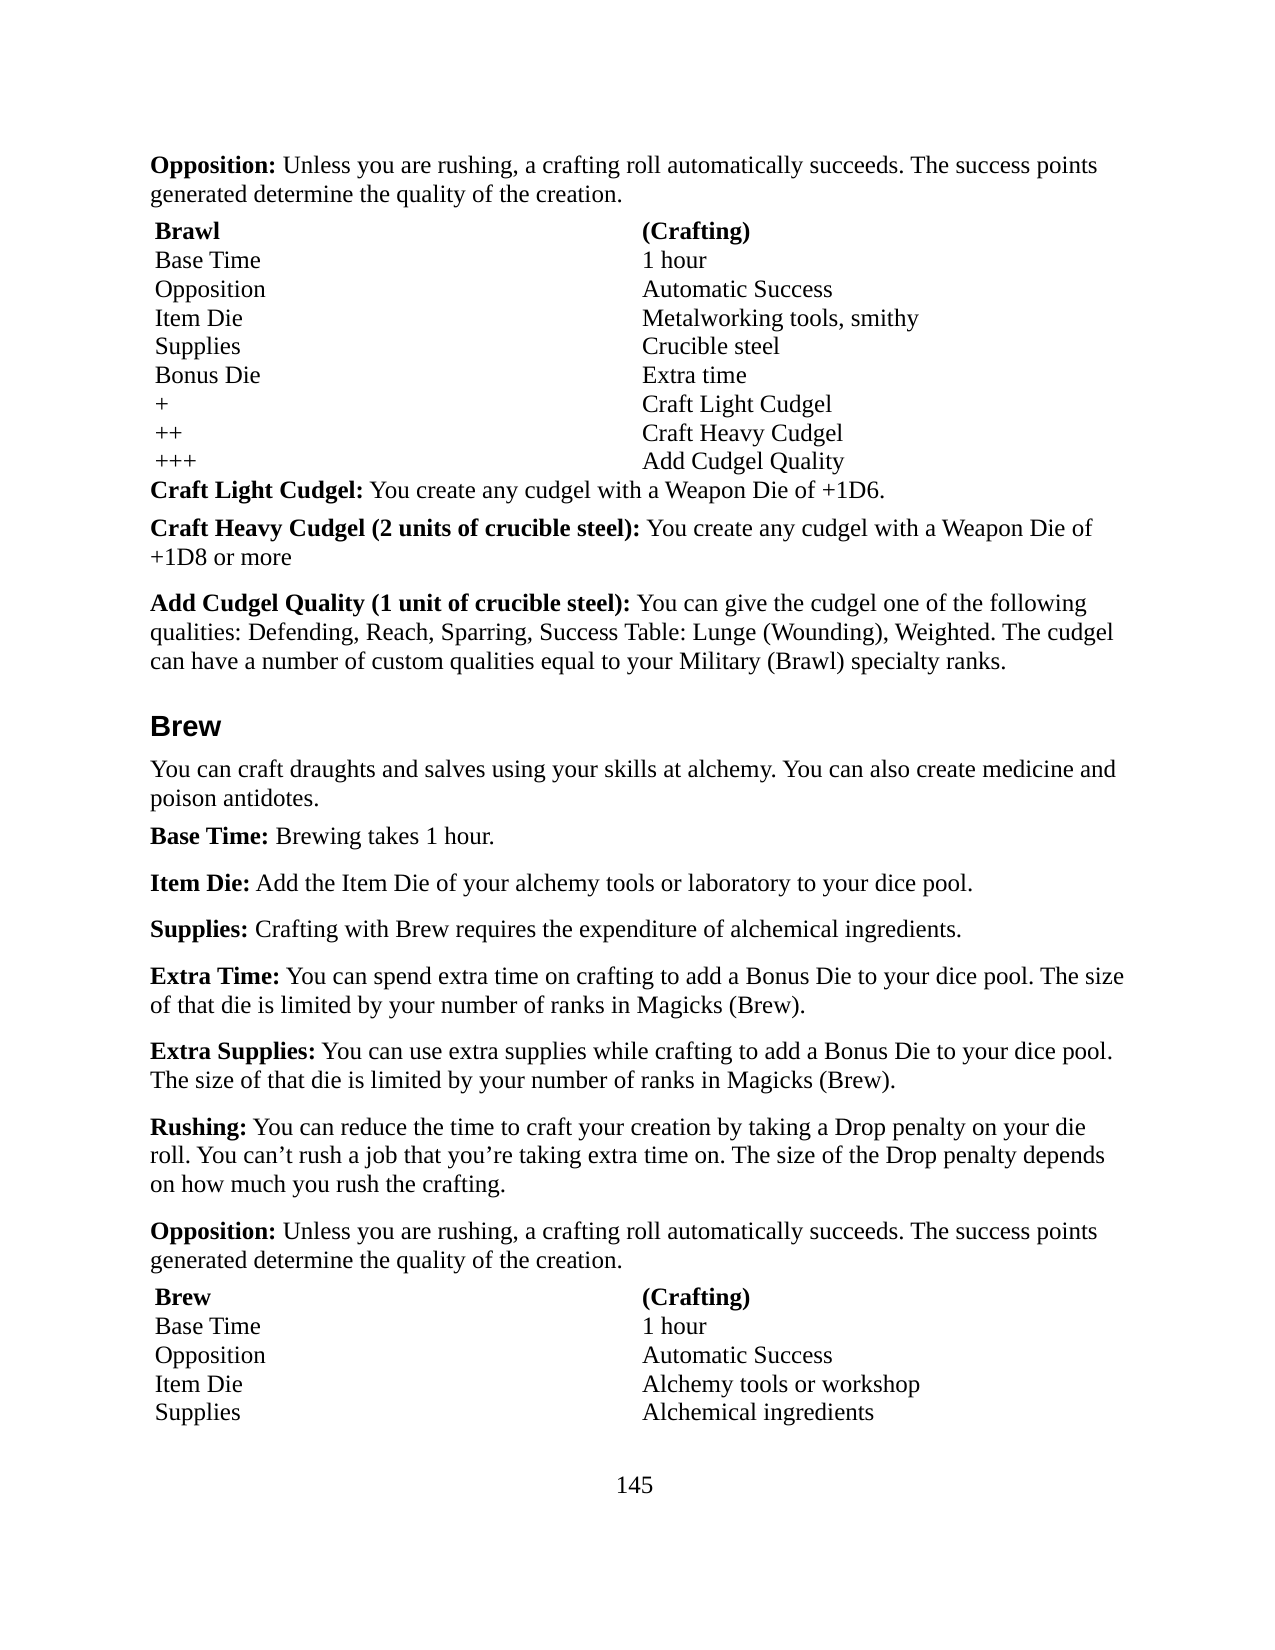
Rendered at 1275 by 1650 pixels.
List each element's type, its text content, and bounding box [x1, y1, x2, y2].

text Opposition: Unless you are rushing, a crafting roll automatically succeeds. The success points generated determine the quality of the creation. [150, 150, 1125, 207]
table_cell Item Die [150, 303, 637, 331]
table_cell Base Time [150, 1311, 637, 1340]
text Supplies: Crafting with Brew requires the expenditure of alchemical ingredients. [150, 914, 1125, 943]
table_cell Extra time [638, 360, 1125, 389]
text Extra Supplies: You can use extra supplies while crafting to add a Bonus Die to your dice pool. The size of that die is limited by your number of ranks in Magicks (Brew). [150, 1036, 1125, 1094]
table_cell Alchemical ingredients [638, 1398, 1125, 1426]
table_cell + [150, 389, 637, 418]
text Opposition: Unless you are rushing, a crafting roll automatically succeeds. The success points generated determine the quality of the creation. [150, 1216, 1125, 1273]
table_cell Craft Light Cudgel [638, 389, 1125, 418]
table_cell Craft Heavy Cudgel [638, 418, 1125, 446]
table_cell Supplies [150, 331, 637, 360]
text Rushing: You can reduce the time to craft your creation by taking a Drop penalty on your die roll. You can’t rush a job that you’re taking extra time on. The size of the Drop penalty depends on how much you rush the crafting. [150, 1112, 1125, 1198]
table_cell Bonus Die [150, 360, 637, 389]
table_cell Metalworking tools, smithy [638, 303, 1125, 331]
table_cell Automatic Success [638, 274, 1125, 303]
table_header Brawl [150, 216, 637, 245]
text Craft Light Cudgel: You create any cudgel with a Weapon Die of +1D6. [150, 475, 1125, 504]
text Item Die: Add the Item Die of your alchemy tools or laboratory to your dice pool. [150, 868, 1125, 896]
table_cell +++ [150, 446, 637, 475]
table_cell Crucible steel [638, 331, 1125, 360]
table_cell Item Die [150, 1369, 637, 1397]
text Add Cudgel Quality (1 unit of crucible steel): You can give the cudgel one of the following qualities: Defending, Reach, Sparring, Success Table: Lunge (Wounding), Weighted. The cudgel can have a number of custom qualities equal to your Military (Brawl) specialty ranks. [150, 588, 1125, 674]
table_cell 1 hour [638, 1311, 1125, 1340]
table_cell Base Time [150, 245, 637, 274]
table_cell Opposition [150, 1340, 637, 1369]
text Base Time: Brewing takes 1 hour. [150, 821, 1125, 850]
table_cell 1 hour [638, 245, 1125, 274]
table_cell ++ [150, 418, 637, 446]
subtitle Brew [150, 708, 1125, 742]
text Craft Heavy Cudgel (2 units of crucible steel): You create any cudgel with a Weapon Die of +1D8 or more [150, 513, 1125, 570]
table_header Brew [150, 1283, 637, 1311]
table_cell Add Cudgel Quality [638, 446, 1125, 475]
table_header (Crafting) [638, 216, 1125, 245]
table_cell Automatic Success [638, 1340, 1125, 1369]
table_cell Supplies [150, 1398, 637, 1426]
text Extra Time: You can spend extra time on crafting to add a Bonus Die to your dice pool. The size of that die is limited by your number of ranks in Magicks (Brew). [150, 961, 1125, 1018]
table_cell Alchemy tools or workshop [638, 1369, 1125, 1397]
text You can craft draughts and salves using your skills at alchemy. You can also create medicine and poison antidotes. [150, 754, 1125, 812]
table_cell Opposition [150, 274, 637, 303]
table_header (Crafting) [638, 1283, 1125, 1311]
